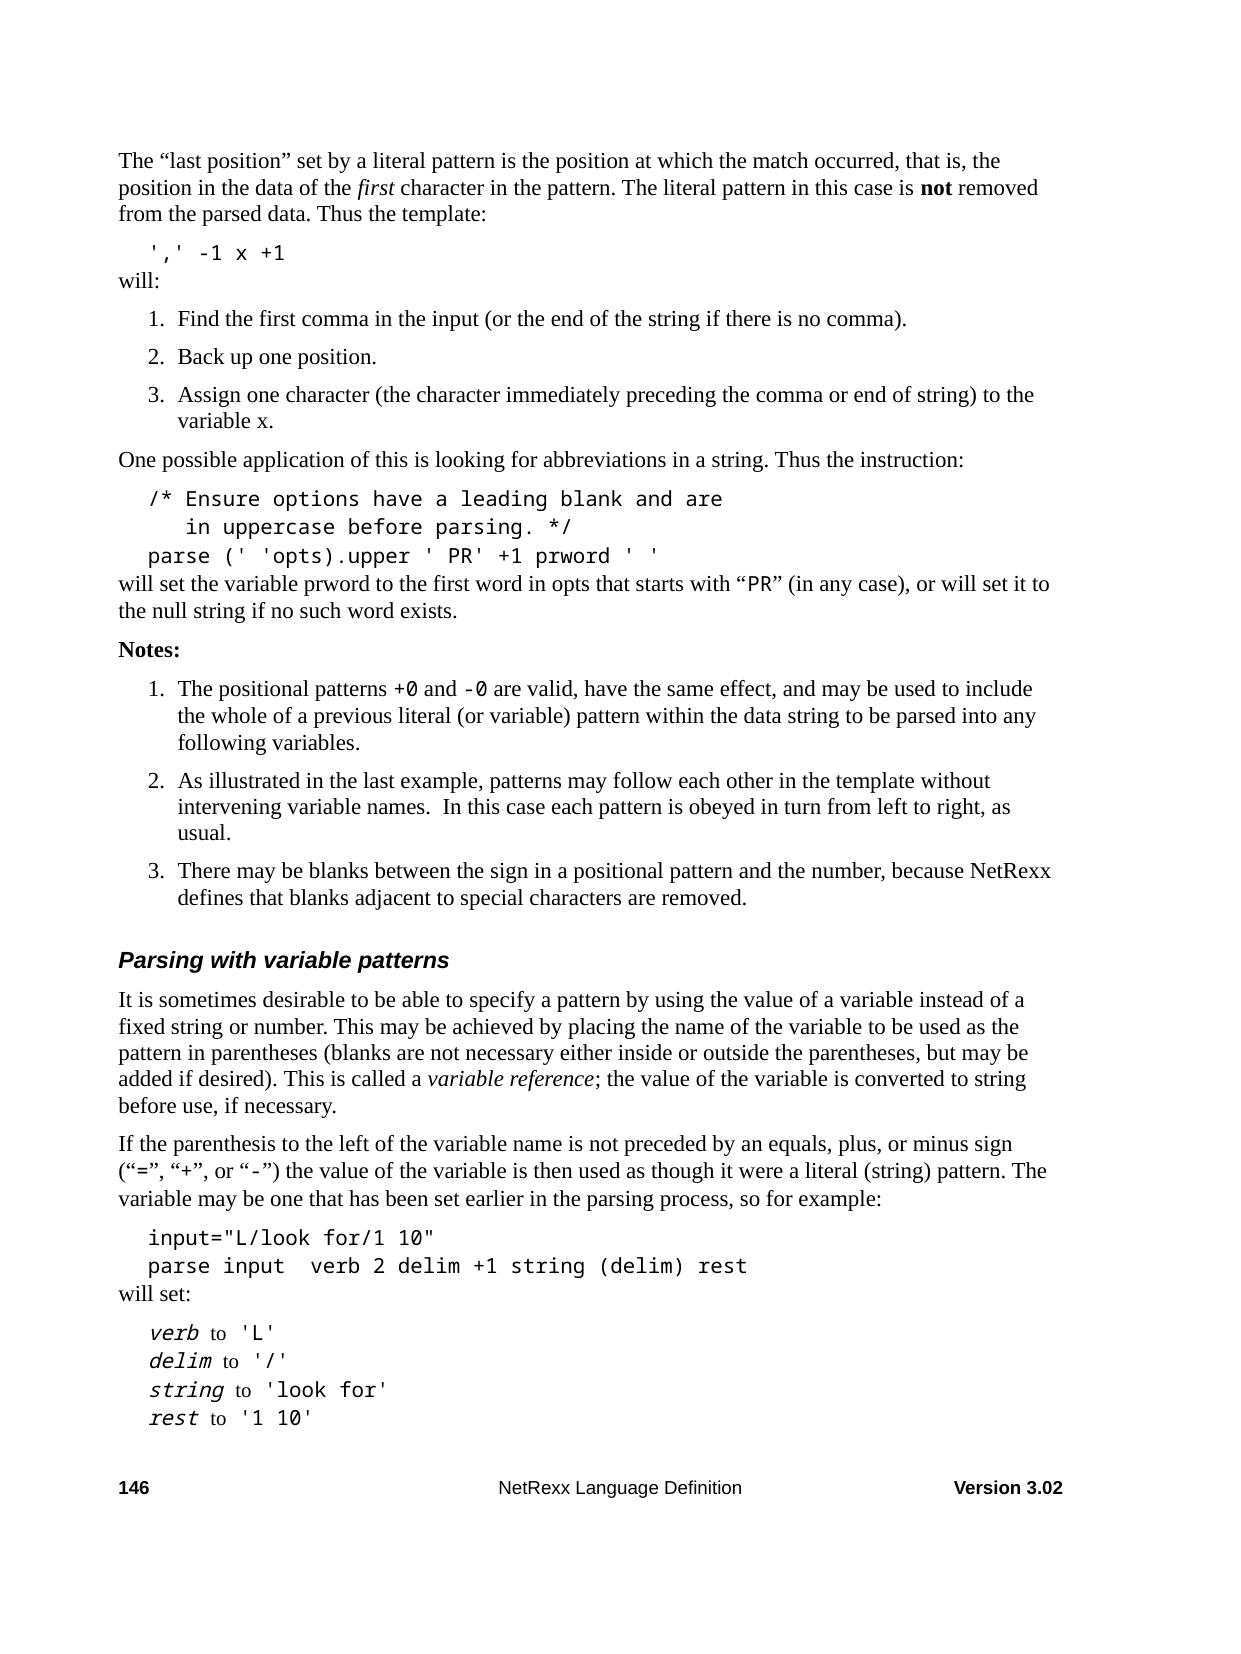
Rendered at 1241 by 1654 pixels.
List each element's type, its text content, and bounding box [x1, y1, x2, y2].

text verb to 'L' delim to '/' string to 'look for' rest to '1 10' [148, 1318, 1063, 1432]
text will set: [118, 1280, 1063, 1306]
text ',' -1 x +1 [148, 238, 1063, 267]
list Find the first comma in the input (or the end of the string if there is no comma). [148, 305, 1063, 331]
text will set the variable prword to the first word in opts that starts with “PR” (in any case), or will set it to the null string if no such word exists. [118, 569, 1063, 624]
text One possible application of this is looking for abbreviations in a string. Thus the instruction: [118, 446, 1063, 472]
text Notes: [118, 636, 1063, 662]
text will: [118, 267, 1063, 293]
list As illustrated in the last example, patterns may follow each other in the template without intervening variable names. In this case each pattern is obeyed in turn from left to right, as usual. [148, 767, 1063, 846]
subtitle Parsing with variable patterns [118, 947, 1063, 974]
text The “last position” set by a literal pattern is the position at which the match occurred, that is, the position in the data of the first character in the pattern. The literal pattern in this case is not removed from the parsed data. Thus the template: [118, 148, 1063, 227]
text If the parenthesis to the left of the variable name is not preceded by an equals, plus, or minus sign (“=”, “+”, or “-”) the value of the variable is then used as though it were a literal (string) pattern. The variable may be one that has been set earlier in the parsing process, so for example: [118, 1130, 1063, 1211]
text /* Ensure options have a leading blank and are in uppercase before parsing. */ parse (' 'opts).upper ' PR' +1 prword ' ' [148, 484, 1063, 569]
list There may be blanks between the sign in a positional pattern and the number, because NetRexx defines that blanks adjacent to special characters are removed. [148, 858, 1063, 910]
text input="L/look for/1 10" parse input verb 2 delim +1 string (delim) rest [148, 1223, 1063, 1280]
list Assign one character (the character immediately preceding the comma or end of string) to the variable x. [148, 381, 1063, 434]
text It is sometimes desirable to be able to specify a pattern by using the value of a variable instead of a fixed string or number. This may be achieved by placing the name of the variable to be used as the pattern in parentheses (blanks are not necessary either inside or outside the parentheses, but may be added if desired). This is called a variable reference; the value of the variable is converted to string before use, if necessary. [118, 986, 1063, 1118]
list Back up one position. [148, 343, 1063, 369]
list The positional patterns +0 and -0 are valid, have the same effect, and may be used to include the whole of a previous literal (or variable) pattern within the data string to be parsed into any following variables. [148, 674, 1063, 755]
